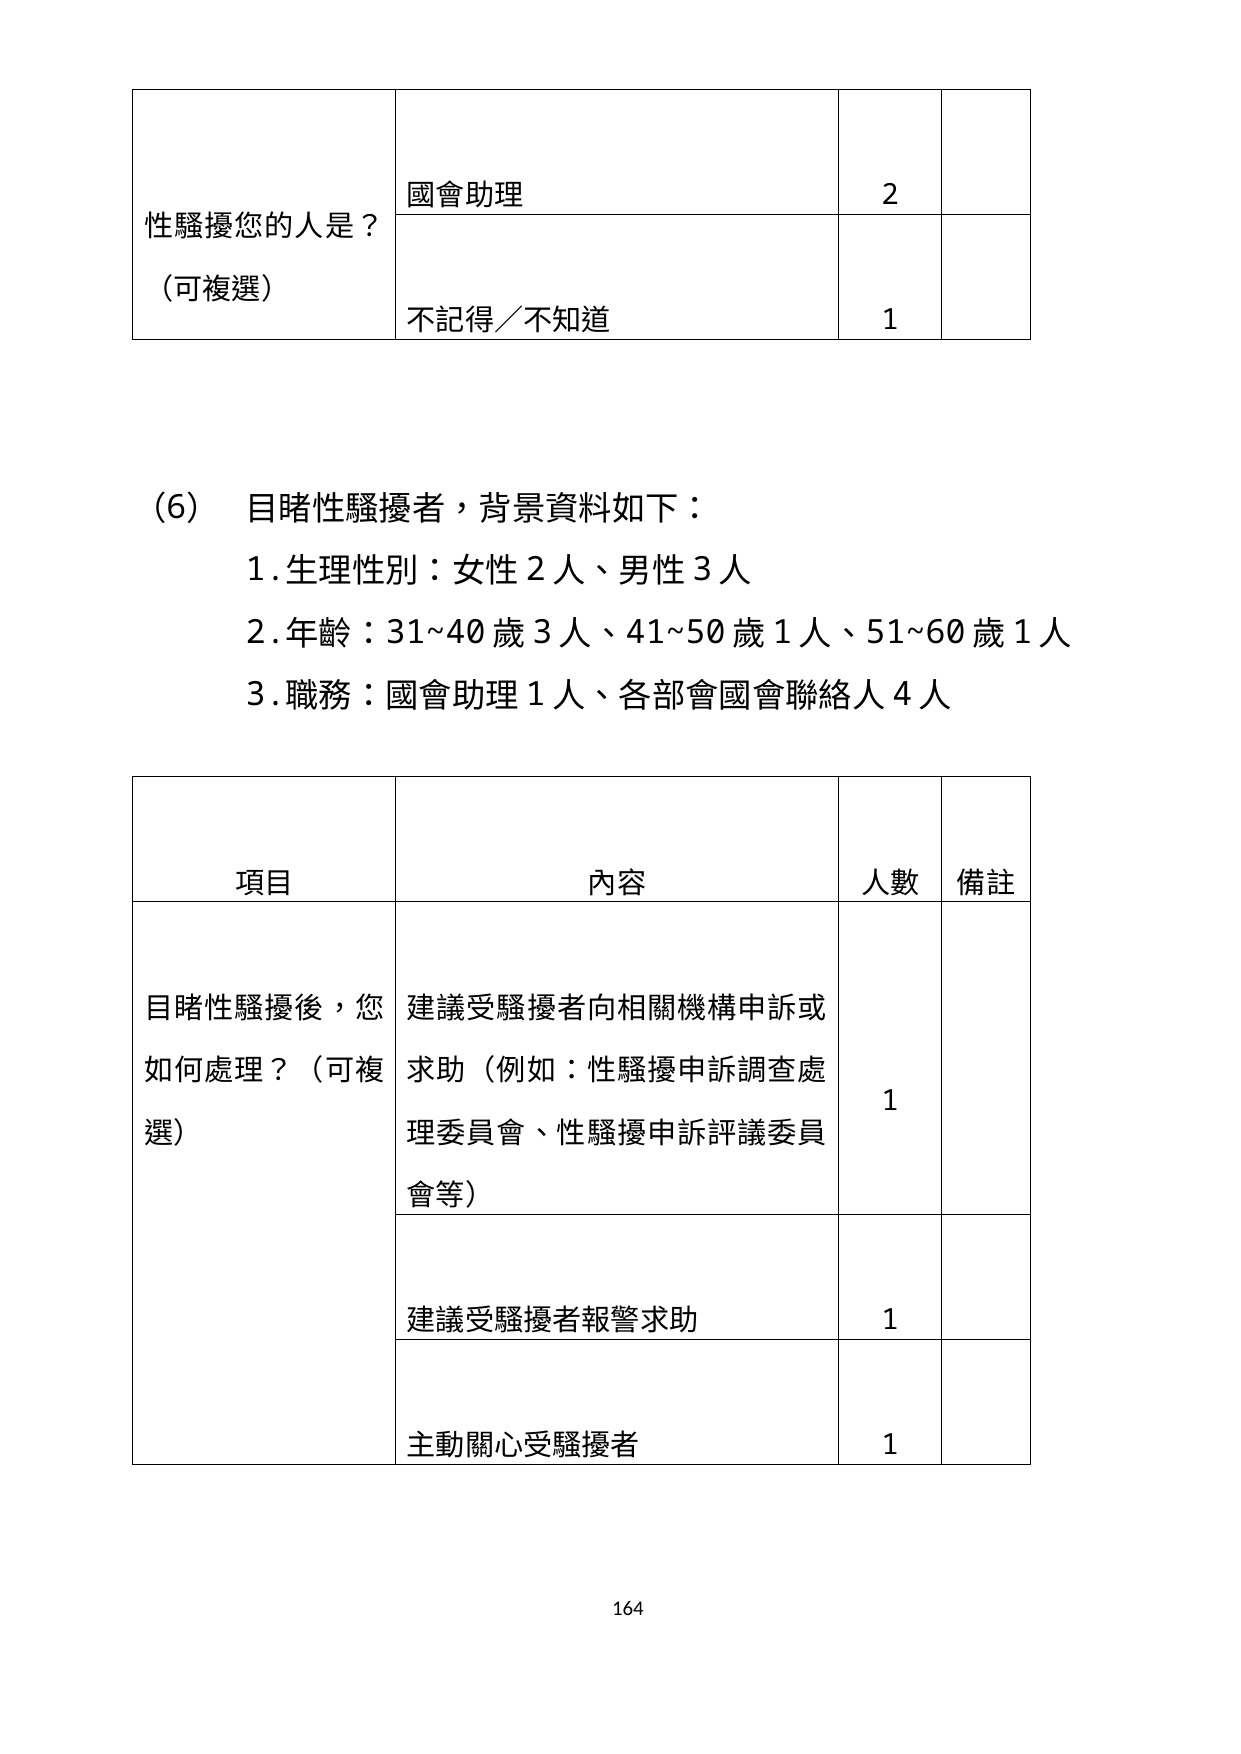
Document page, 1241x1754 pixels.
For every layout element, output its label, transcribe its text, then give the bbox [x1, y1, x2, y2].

table_cell 不記得／不知道 [396, 215, 838, 339]
table_cell 1 [839, 902, 941, 1214]
list 職務：國會助理1人、各部會國會聯絡人4人 [245, 651, 1122, 714]
table_cell 國會助理 [396, 90, 838, 214]
table_cell 建議受騷擾者向相關機構申訴或求助（例如：性騷擾申訴調查處理委員會、性騷擾申訴評議委員會等） [396, 902, 838, 1214]
table_cell [942, 1215, 1030, 1339]
table_cell 主動關心受騷擾者 [396, 1340, 838, 1464]
table_cell [942, 90, 1030, 214]
table_header 備註 [942, 777, 1030, 901]
table_cell 目睹性騷擾後，您如何處理？（可複選） [133, 902, 395, 1464]
list 目睹性騷擾者，背景資料如下： [133, 464, 1122, 526]
table_cell 1 [839, 215, 941, 339]
table_cell 建議受騷擾者報警求助 [396, 1215, 838, 1339]
table_header 人數 [839, 777, 941, 901]
table_cell 性騷擾您的人是？（可複選） [133, 90, 395, 339]
table_cell 2 [839, 90, 941, 214]
table_cell [942, 902, 1030, 1214]
table_header 項目 [133, 777, 395, 901]
table_cell 1 [839, 1215, 941, 1339]
table_cell [942, 1340, 1030, 1464]
list 年齡：31~40歲3人、41~50歲1人、51~60歲1人 [245, 589, 1122, 651]
list 生理性別：女性2人、男性3人 [245, 526, 1122, 589]
table_cell [942, 215, 1030, 339]
table_header 內容 [396, 777, 838, 901]
table_cell 1 [839, 1340, 941, 1464]
